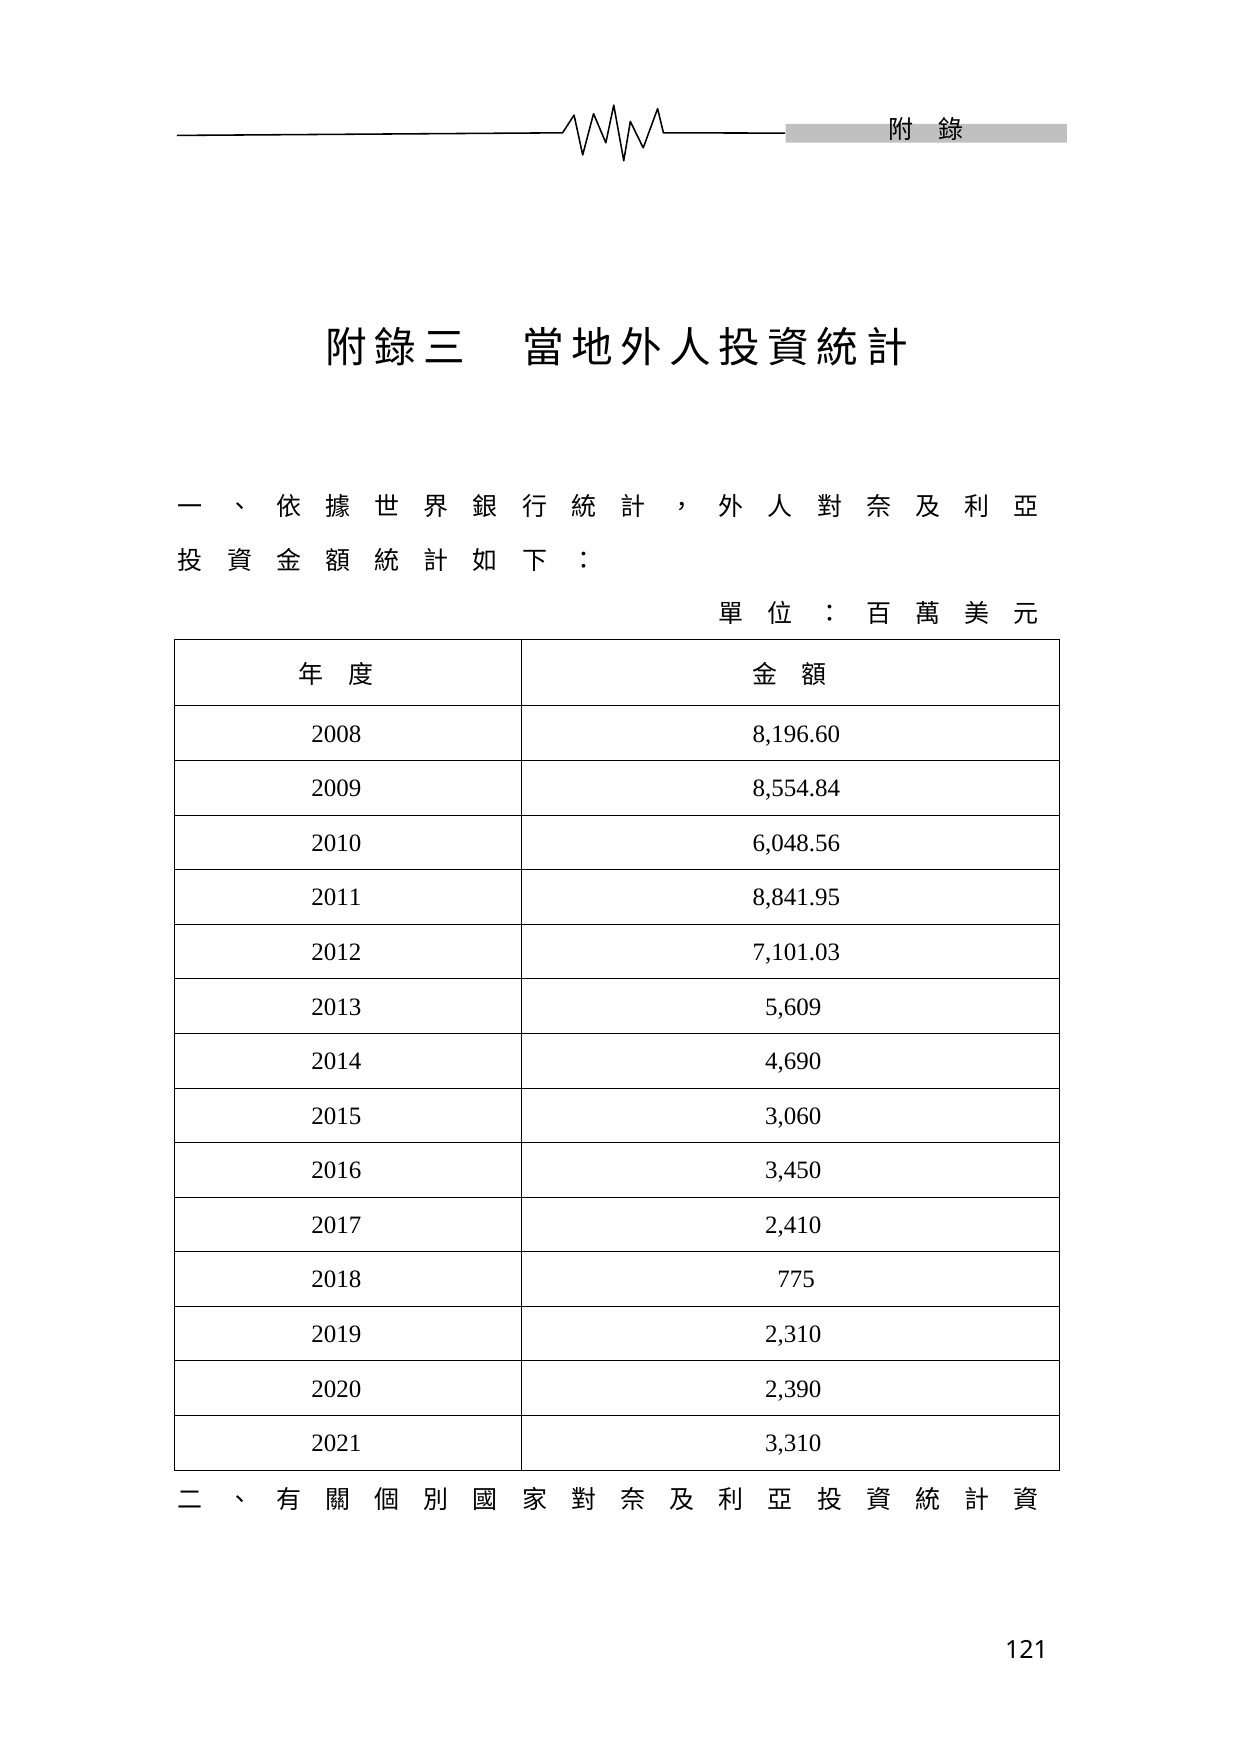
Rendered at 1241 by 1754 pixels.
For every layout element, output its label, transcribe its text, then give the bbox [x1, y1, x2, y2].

table_cell 3,310 [522, 1416, 1059, 1469]
table_cell 2012 [175, 925, 521, 978]
table_cell 3,060 [522, 1089, 1059, 1142]
table_cell 2009 [175, 761, 521, 814]
table_header 金額 [522, 640, 1059, 705]
table_cell 2,410 [522, 1198, 1059, 1251]
table_cell 8,196.60 [522, 706, 1059, 760]
table_cell 2013 [175, 979, 521, 1033]
table_cell 2015 [175, 1089, 521, 1142]
text 單位：百萬美元 [178, 585, 1063, 639]
table_cell 2021 [175, 1416, 521, 1469]
table_cell 775 [522, 1252, 1059, 1306]
table_cell 8,841.95 [522, 870, 1059, 924]
table_cell 2020 [175, 1361, 521, 1415]
table_cell 2018 [175, 1252, 521, 1306]
table_cell 2019 [175, 1307, 521, 1360]
table_header 年度 [175, 640, 521, 705]
table_cell 2010 [175, 816, 521, 869]
table_cell 2,310 [522, 1307, 1059, 1360]
text 附錄三 當地外人投資統計 [178, 291, 1063, 398]
table_cell 2011 [175, 870, 521, 924]
text 一、依據世界銀行統計，外人對奈及利亞投資金額統計如下： [178, 478, 1063, 585]
table_cell 2008 [175, 706, 521, 760]
text 二、有關個別國家對奈及利亞投資統計資 [178, 1471, 1063, 1524]
table_cell 2017 [175, 1198, 521, 1251]
table_cell 4,690 [522, 1034, 1059, 1087]
table_cell 6,048.56 [522, 816, 1059, 869]
table_cell 2016 [175, 1143, 521, 1197]
table_cell 5,609 [522, 979, 1059, 1033]
table_cell 7,101.03 [522, 925, 1059, 978]
table_cell 2,390 [522, 1361, 1059, 1415]
table_cell 8,554.84 [522, 761, 1059, 814]
table_cell 2014 [175, 1034, 521, 1087]
table_cell 3,450 [522, 1143, 1059, 1197]
